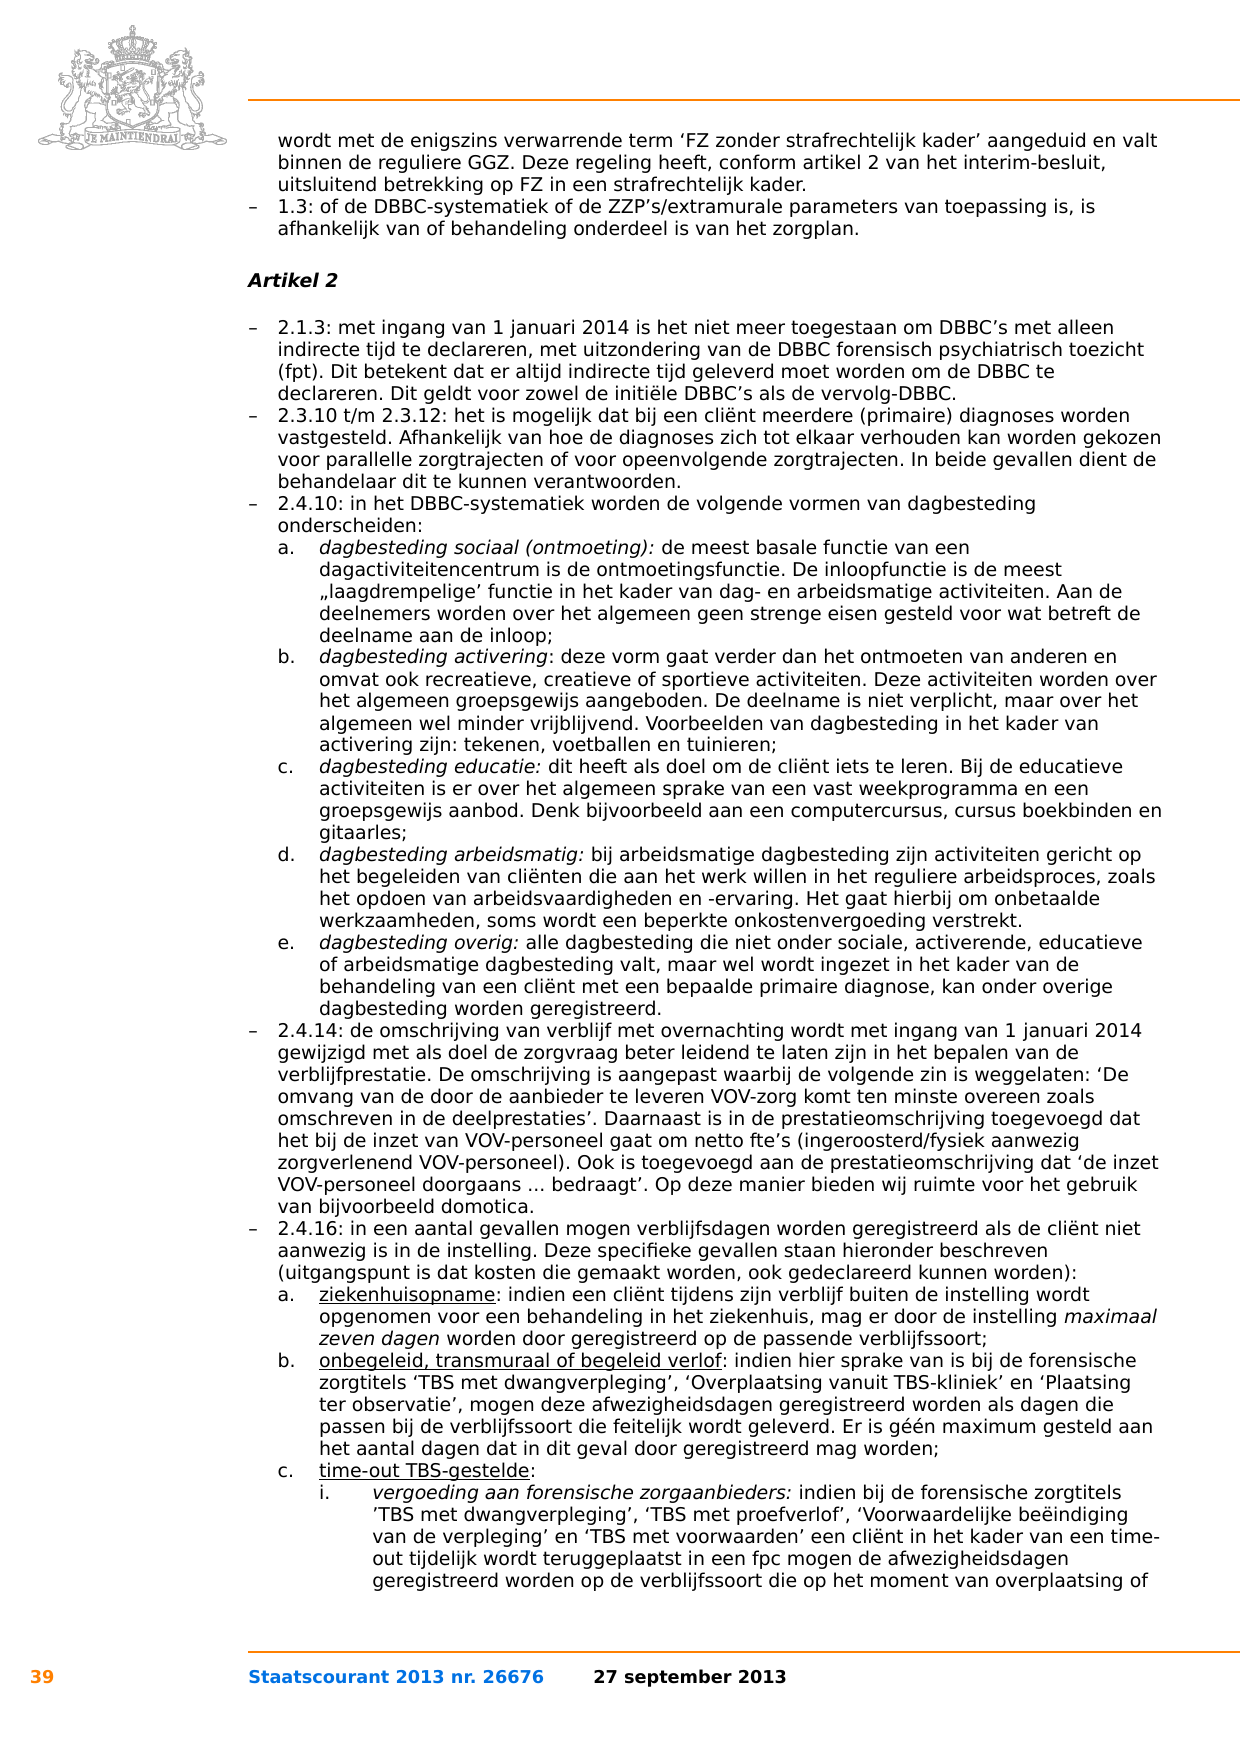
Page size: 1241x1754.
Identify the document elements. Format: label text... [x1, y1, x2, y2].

text a. dagbesteding sociaal (ontmoeting): de meest basale functie van een dagactiviteitencentrum is de ontmoetingsfunctie. De inloopfunctie is de meest „laagdrempelige’ functie in het kader van dag- en arbeidsmatige activiteiten. Aan de deelnemers worden over het algemeen geen strenge eisen gesteld voor wat betreft de deelname aan de inloop; [277, 537, 1163, 646]
text c. dagbesteding educatie: dit heeft als doel om de cliënt iets te leren. Bij de educatieve activiteiten is er over het algemeen sprake van een vast weekprogramma en een groepsgewijs aanbod. Denk bijvoorbeeld aan een computercursus, cursus boekbinden en gitaarles; [277, 756, 1163, 844]
text i. vergoeding aan forensische zorgaanbieders: indien bij de forensische zorgtitels ’TBS met dwangverpleging’, ‘TBS met proefverlof’, ‘Voorwaardelijke beëindiging van de verpleging’ en ‘TBS met voorwaarden’ een cliënt in het kader van een time-out tijdelijk wordt teruggeplaatst in een fpc mogen de afwezigheidsdagen geregistreerd worden op de verblijfssoort die op het moment van overplaatsing of [319, 1482, 1163, 1592]
text a. ziekenhuisopname: indien een cliënt tijdens zijn verblijf buiten de instelling wordt opgenomen voor een behandeling in het ziekenhuis, mag er door de instelling maximaal zeven dagen worden door geregistreerd op de passende verblijfssoort; [277, 1284, 1163, 1350]
text – 2.4.10: in het DBBC-systematiek worden de volgende vormen van dagbesteding onderscheiden: [248, 493, 1163, 537]
text c. time-out TBS-gestelde: [277, 1460, 1163, 1482]
text – 1.3: of de DBBC-systematiek of de ZZP’s/extramurale parameters van toepassing is, is afhankelijk van of behandeling onderdeel is van het zorgplan. [248, 196, 1163, 240]
text wordt met de enigszins verwarrende term ‘FZ zonder strafrechtelijk kader’ aangeduid en valt binnen de reguliere GGZ. Deze regeling heeft, conform artikel 2 van het interim-besluit, uitsluitend betrekking op FZ in een strafrechtelijk kader. [248, 130, 1163, 196]
text b. dagbesteding activering: deze vorm gaat verder dan het ontmoeten van anderen en omvat ook recreatieve, creatieve of sportieve activiteiten. Deze activiteiten worden over het algemeen groepsgewijs aangeboden. De deelname is niet verplicht, maar over het algemeen wel minder vrijblijvend. Voorbeelden van dagbesteding in het kader van activering zijn: tekenen, voetballen en tuinieren; [277, 646, 1163, 756]
text b. onbegeleid, transmuraal of begeleid verlof: indien hier sprake van is bij de forensische zorgtitels ‘TBS met dwangverpleging’, ‘Overplaatsing vanuit TBS-kliniek’ en ‘Plaatsing ter observatie’, mogen deze afwezigheidsdagen geregistreerd worden als dagen die passen bij de verblijfssoort die feitelijk wordt geleverd. Er is géén maximum gesteld aan het aantal dagen dat in dit geval door geregistreerd mag worden; [277, 1350, 1163, 1460]
text – 2.1.3: met ingang van 1 januari 2014 is het niet meer toegestaan om DBBC’s met alleen indirecte tijd te declareren, met uitzondering van de DBBC forensisch psychiatrisch toezicht (fpt). Dit betekent dat er altijd indirecte tijd geleverd moet worden om de DBBC te declareren. Dit geldt voor zowel de initiële DBBC’s als de vervolg-DBBC. [248, 317, 1163, 405]
text e. dagbesteding overig: alle dagbesteding die niet onder sociale, activerende, educatieve of arbeidsmatige dagbesteding valt, maar wel wordt ingezet in het kader van de behandeling van een cliënt met een bepaalde primaire diagnose, kan onder overige dagbesteding worden geregistreerd. [277, 932, 1163, 1020]
text d. dagbesteding arbeidsmatig: bij arbeidsmatige dagbesteding zijn activiteiten gericht op het begeleiden van cliënten die aan het werk willen in het reguliere arbeidsproces, zoals het opdoen van arbeidsvaardigheden en -ervaring. Het gaat hierbij om onbetaalde werkzaamheden, soms wordt een beperkte onkostenvergoeding verstrekt. [277, 844, 1163, 932]
text – 2.4.16: in een aantal gevallen mogen verblijfsdagen worden geregistreerd als de cliënt niet aanwezig is in de instelling. Deze specifieke gevallen staan hieronder beschreven (uitgangspunt is dat kosten die gemaakt worden, ook gedeclareerd kunnen worden): [248, 1218, 1163, 1284]
text – 2.3.10 t/m 2.3.12: het is mogelijk dat bij een cliënt meerdere (primaire) diagnoses worden vastgesteld. Afhankelijk van hoe de diagnoses zich tot elkaar verhouden kan worden gekozen voor parallelle zorgtrajecten of voor opeenvolgende zorgtrajecten. In beide gevallen dient de behandelaar dit te kunnen verantwoorden. [248, 405, 1163, 493]
picture [38, 25, 227, 150]
subtitle Artikel 2 [248, 270, 1163, 292]
text – 2.4.14: de omschrijving van verblijf met overnachting wordt met ingang van 1 januari 2014 gewijzigd met als doel de zorgvraag beter leidend te laten zijn in het bepalen van de verblijfprestatie. De omschrijving is aangepast waarbij de volgende zin is weggelaten: ‘De omvang van de door de aanbieder te leveren VOV-zorg komt ten minste overeen zoals omschreven in de deelprestaties’. Daarnaast is in de prestatieomschrijving toegevoegd dat het bij de inzet van VOV-personeel gaat om netto fte’s (ingeroosterd/fysiek aanwezig zorgverlenend VOV-personeel). Ook is toegevoegd aan de prestatieomschrijving dat ‘de inzet VOV-personeel doorgaans ... bedraagt’. Op deze manier bieden wij ruimte voor het gebruik van bijvoorbeeld domotica. [248, 1020, 1163, 1218]
